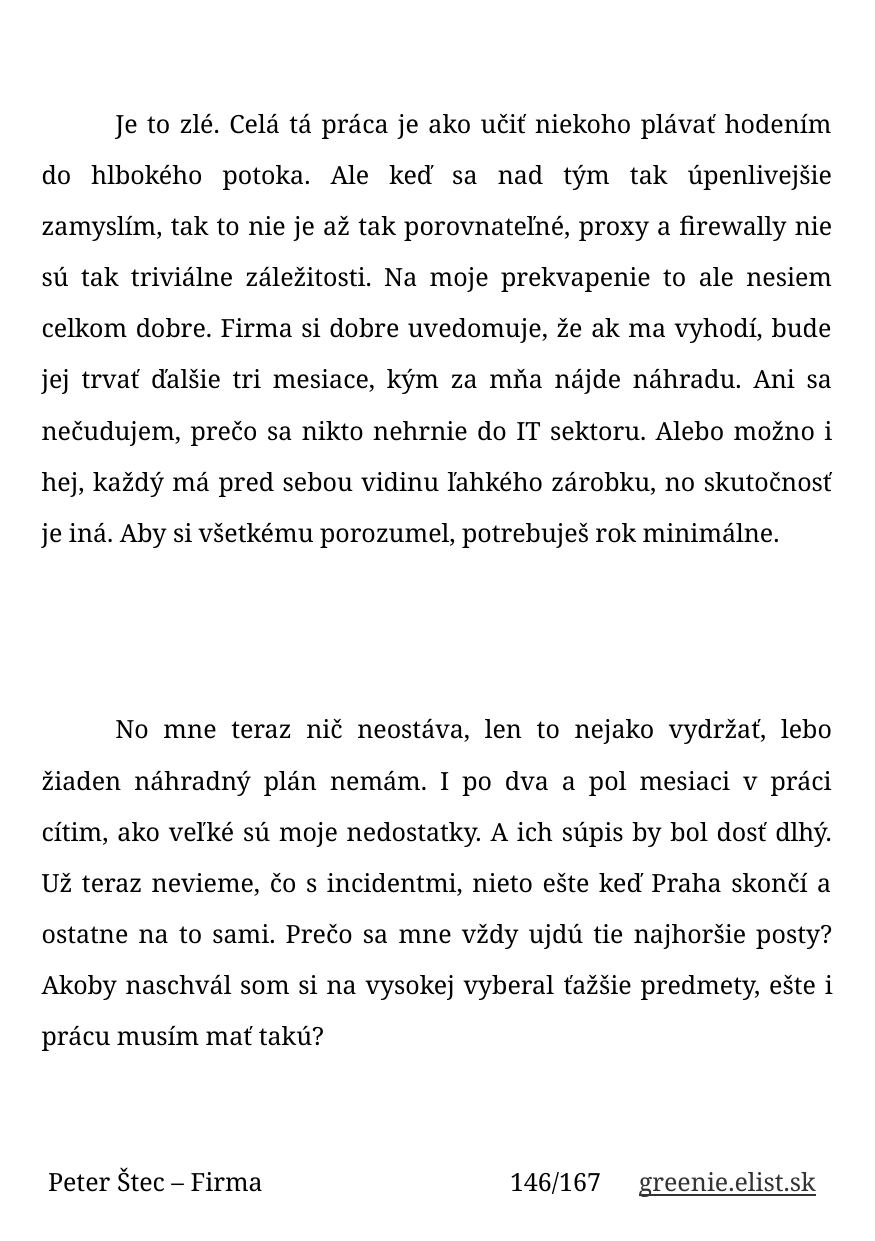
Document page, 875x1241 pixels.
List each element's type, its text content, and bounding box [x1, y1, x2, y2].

text No mne teraz nič neostáva, len to nejako vydržať, lebo žiaden náhradný plán nemám. I po dva a pol mesiaci v práci cítim, ako veľké sú moje nedostatky. A ich súpis by bol dosť dlhý. Už teraz nevieme, čo s incidentmi, nieto ešte keď Praha skončí a ostatne na to sami. Prečo sa mne vždy ujdú tie najhoršie posty? Akoby naschvál som si na vysokej vyberal ťažšie predmety, ešte i prácu musím mať takú? [41, 712, 833, 1052]
text Je to zlé. Celá tá práca je ako učiť niekoho plávať hodením do hlbokého potoka. Ale keď sa nad tým tak úpenlivejšie zamyslím, tak to nie je až tak porovnateľné, proxy a firewally nie sú tak triviálne záležitosti. Na moje prekvapenie to ale nesiem celkom dobre. Firma si dobre uvedomuje, že ak ma vyhodí, bude jej trvať ďalšie tri mesiace, kým za mňa nájde náhradu. Ani sa nečudujem, prečo sa nikto nehrnie do IT sektoru. Alebo možno i hej, každý má pred sebou vidinu ľahkého zárobku, no skutočnosť je iná. Aby si všetkému porozumel, potrebuješ rok minimálne. [41, 107, 833, 549]
